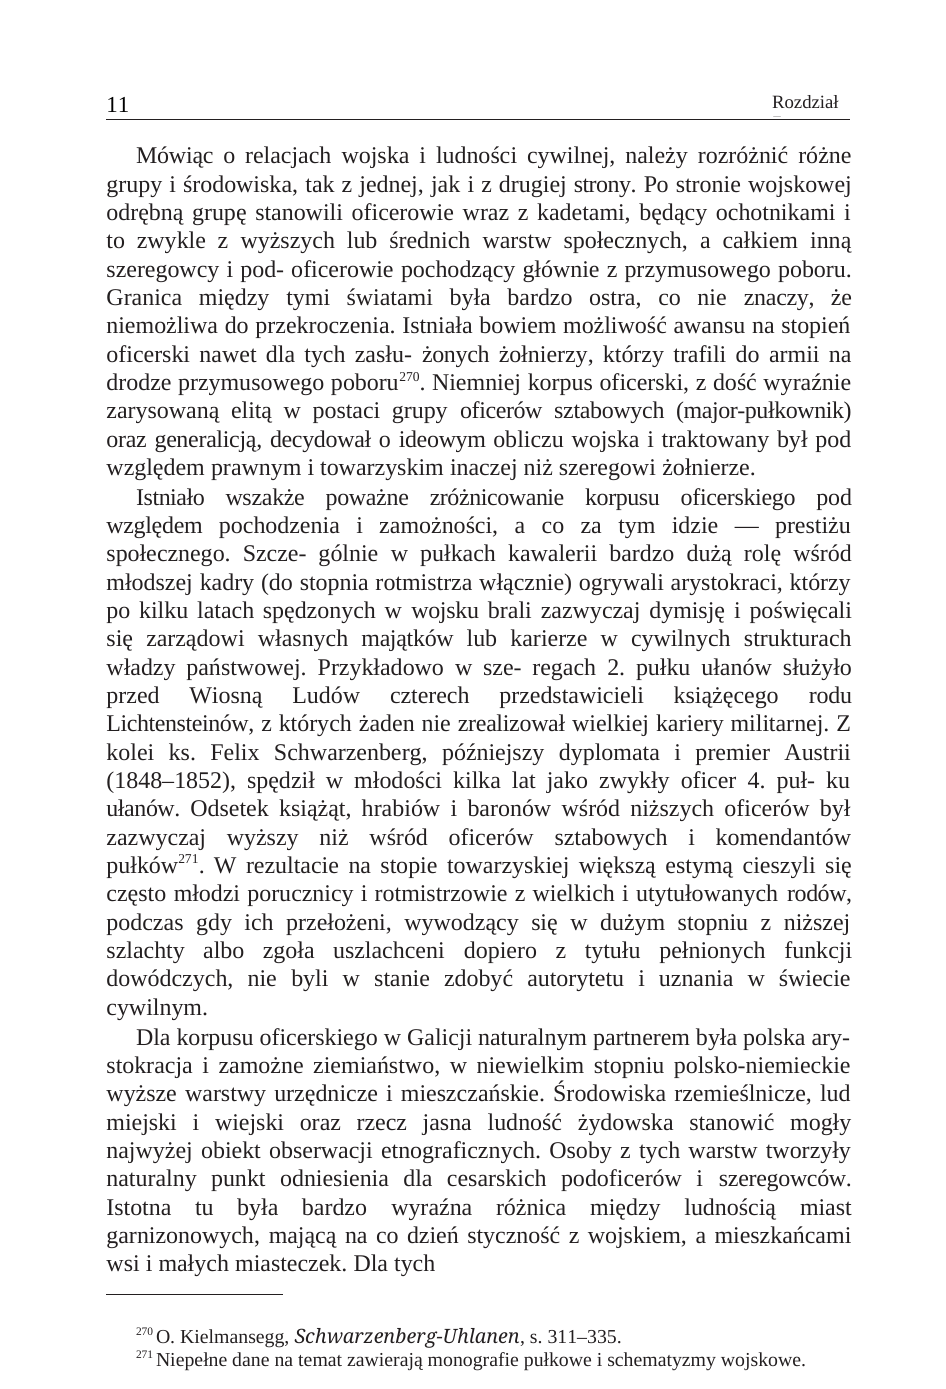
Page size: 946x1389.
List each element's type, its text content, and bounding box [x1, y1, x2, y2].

text 271 Niepełne dane na temat zawierają monografie pułkowe i schematyzmy wojskowe. [136, 1348, 879, 1371]
text Mówiąc o relacjach wojska i ludności cywilnej, należy rozróżnić różne grupy i środowiska, tak z jednej, jak i z drugiej strony. Po stronie wojskowej odrębną grupę stanowili oficerowie wraz z kadetami, będący ochotnikami i to zwykle z wyższych lub średnich warstw społecznych, a całkiem inną szeregowcy i pod- oficerowie pochodzący głównie z przymusowego poboru. Granica między tymi światami była bardzo ostra, co nie znaczy, że niemożliwa do przekroczenia. Istniała bowiem możliwość awansu na stopień oficerski nawet dla tych zasłu- żonych żołnierzy, którzy trafili do armii na drodze przymusowego poboru270. Niemniej korpus oficerski, z dość wyraźnie zarysowaną elitą w postaci grupy oficerów sztabowych (major-pułkownik) oraz generalicją, decydował o ideowym obliczu wojska i traktowany był pod względem prawnym i towarzyskim inaczej niż szeregowi żołnierze. [106, 142, 852, 481]
text Dla korpusu oficerskiego w Galicji naturalnym partnerem była polska ary- stokracja i zamożne ziemiaństwo, w niewielkim stopniu polsko-niemieckie wyższe warstwy urzędnicze i mieszczańskie. Środowiska rzemieślnicze, lud miejski i wiejski oraz rzecz jasna ludność żydowska stanowić mogły najwyżej obiekt obserwacji etnograficznych. Osoby z tych warstw tworzyły naturalny punkt odniesienia dla cesarskich podoficerów i szeregowców. Istotna tu była bardzo wyraźna różnica między ludnością miast garnizonowych, mającą na co dzień styczność z wojskiem, a mieszkańcami wsi i małych miasteczek. Dla tych [106, 1023, 852, 1277]
text Istniało wszakże poważne zróżnicowanie korpusu oficerskiego pod względem pochodzenia i zamożności, a co za tym idzie — prestiżu społecznego. Szcze- gólnie w pułkach kawalerii bardzo dużą rolę wśród młodszej kadry (do stopnia rotmistrza włącznie) ogrywali arystokraci, którzy po kilku latach spędzonych w wojsku brali zazwyczaj dymisję i poświęcali się zarządowi własnych majątków lub karierze w cywilnych strukturach władzy państwowej. Przykładowo w sze- regach 2. pułku ułanów służyło przed Wiosną Ludów czterech przedstawicieli książęcego rodu Lichtensteinów, z których żaden nie zrealizował wielkiej kariery militarnej. Z kolei ks. Felix Schwarzenberg, późniejszy dyplomata i premier Austrii (1848–1852), spędził w młodości kilka lat jako zwykły oficer 4. puł- ku ułanów. Odsetek książąt, hrabiów i baronów wśród niższych oficerów był zazwyczaj wyższy niż wśród oficerów sztabowych i komendantów pułków271. W rezultacie na stopie towarzyskiej większą estymą cieszyli się często młodzi porucznicy i rotmistrzowie z wielkich i utytułowanych rodów, podczas gdy ich przełożeni, wywodzący się w dużym stopniu z niższej szlachty albo zgoła uszlachceni dopiero z tytułu pełnionych funkcji dowódczych, nie byli w stanie zdobyć autorytetu i uznania w świecie cywilnym. [106, 483, 852, 1020]
text 270 O. Kielmansegg, Schwarzenberg-Uhlanen, s. 311–335. [136, 1322, 879, 1348]
